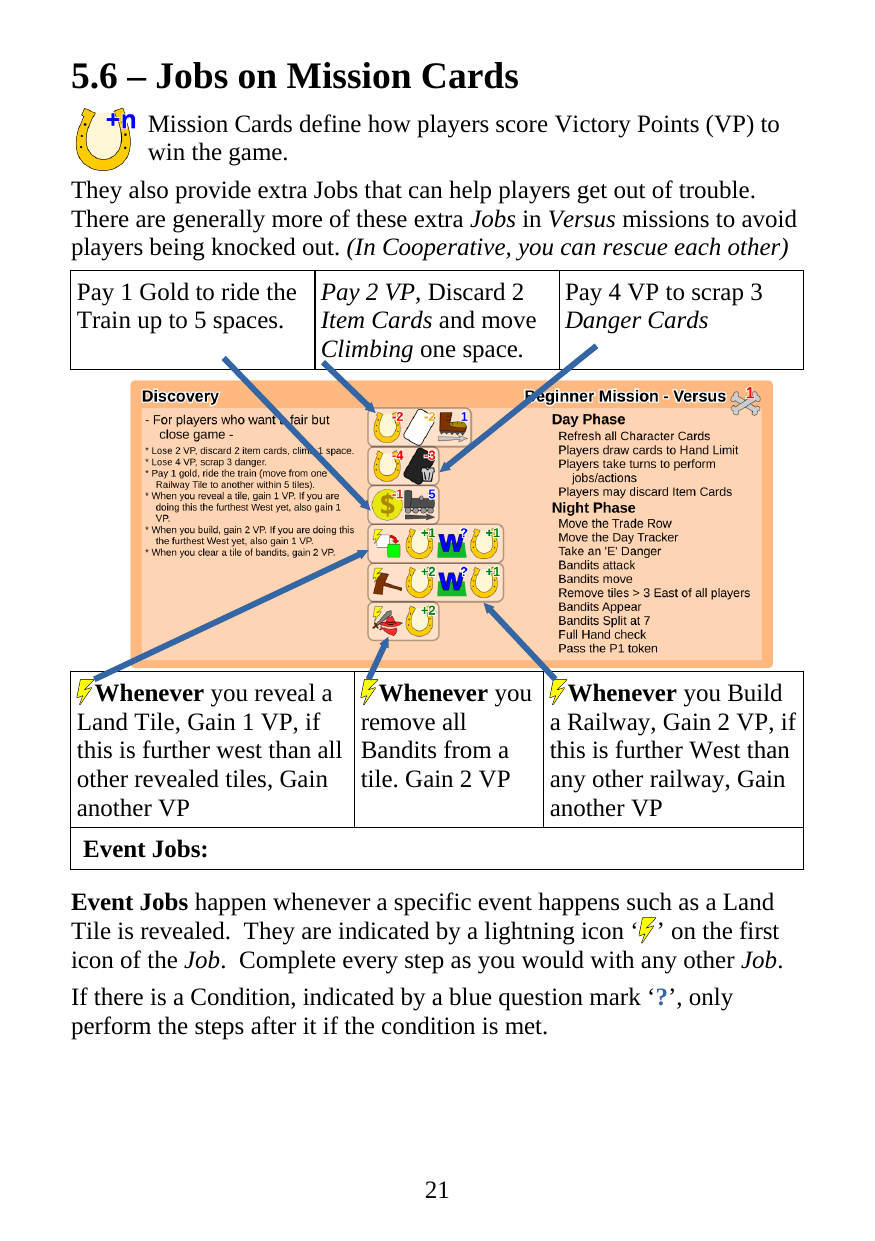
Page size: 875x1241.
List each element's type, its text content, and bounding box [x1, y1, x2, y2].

table_header Whenever you reveal a Land Tile, Gain 1 VP, if this is further west than all other revealed tiles, Gain another VP [71, 672, 354, 827]
subtitle 5.6 – Jobs on Mission Cards [71, 53, 803, 96]
picture [70, 106, 136, 172]
picture [127, 377, 776, 671]
table_header Whenever you Build a Railway, Gain 2 VP, if this is further West than any other railway, Gain another VP [544, 672, 803, 827]
text If there is a Condition, indicated by a blue question mark ‘?’, only perform the steps after it if the condition is met. [71, 982, 803, 1040]
text They also provide extra Jobs that can help players get out of trouble. There are generally more of these extra Jobs in Versus missions to avoid players being knocked out. (In Cooperative, you can rescue each other) [71, 175, 803, 261]
text Event Jobs happen whenever a specific event happens such as a Land Tile is revealed. They are indicated by a lightning icon ‘’ on the first icon of the Job. Complete every step as you would with any other Job. [71, 887, 803, 973]
table_header Pay 4 VP to scrap 3 Danger Cards [560, 271, 803, 368]
text Mission Cards define how players score Victory Points (VP) to win the game. [136, 109, 803, 166]
table_cell Event Jobs: [71, 828, 803, 868]
table_header Pay 2 VP, Discard 2 Item Cards and move Climbing one space. [316, 271, 559, 368]
table_header Pay 1 Gold to ride the Train up to 5 spaces. [71, 271, 314, 368]
table_header Whenever you remove all Bandits from a tile. Gain 2 VP [355, 672, 543, 827]
